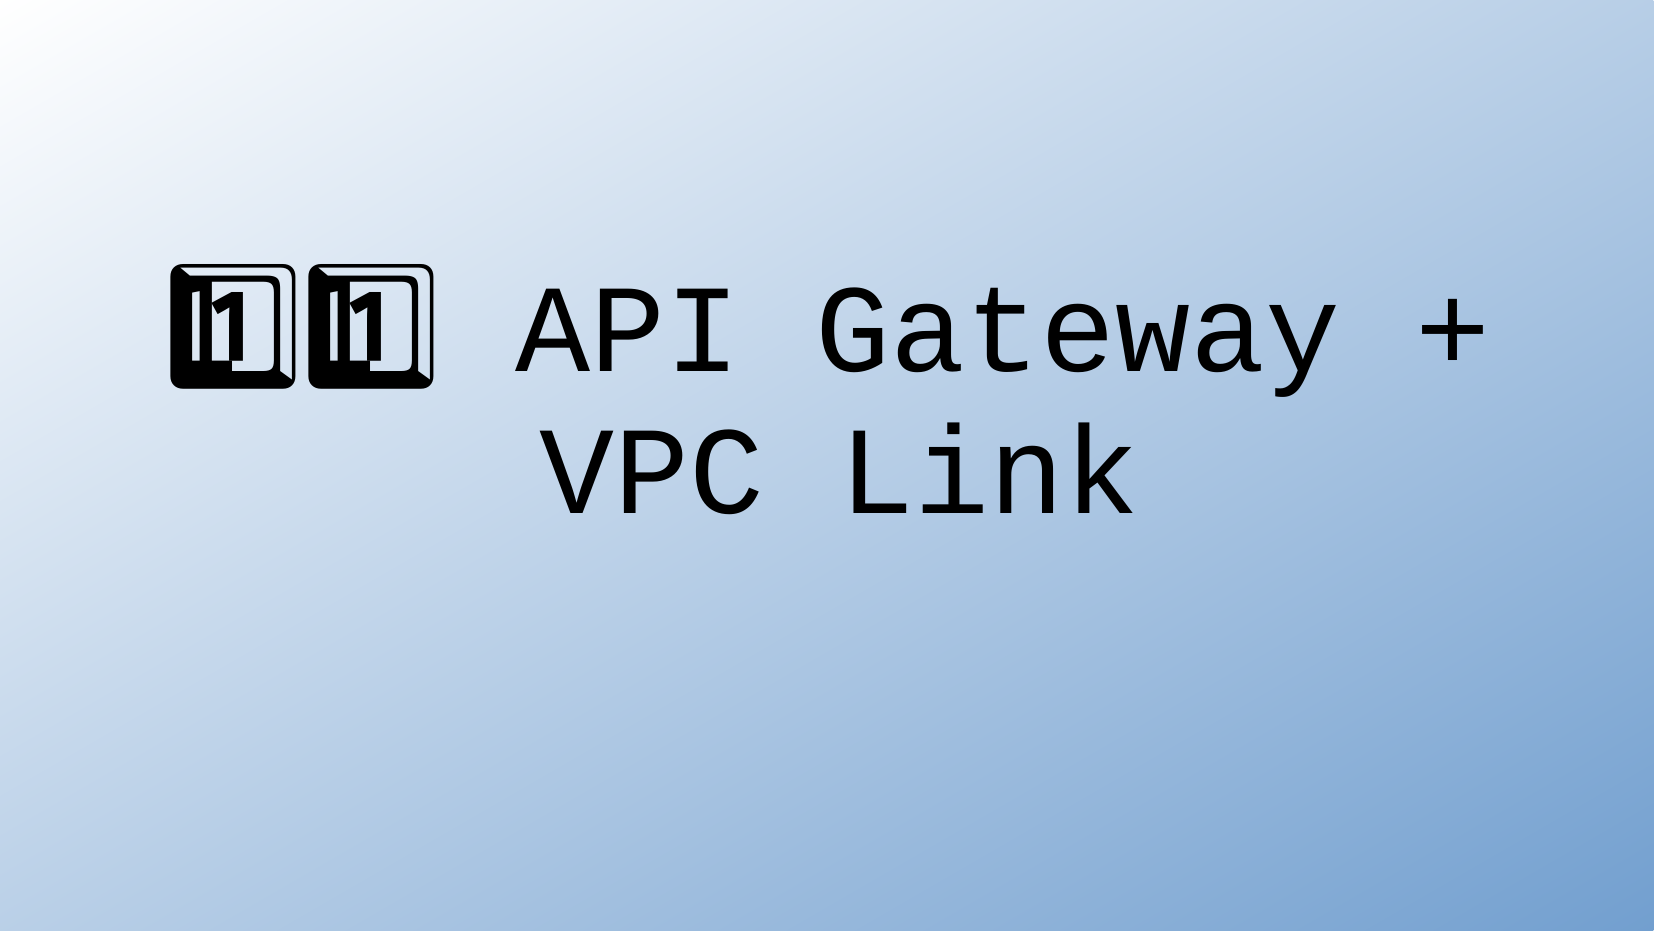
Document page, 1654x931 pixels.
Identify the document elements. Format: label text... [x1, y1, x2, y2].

text_box 1️⃣1️⃣ API Gateway + VPC Link [150, 260, 1568, 636]
